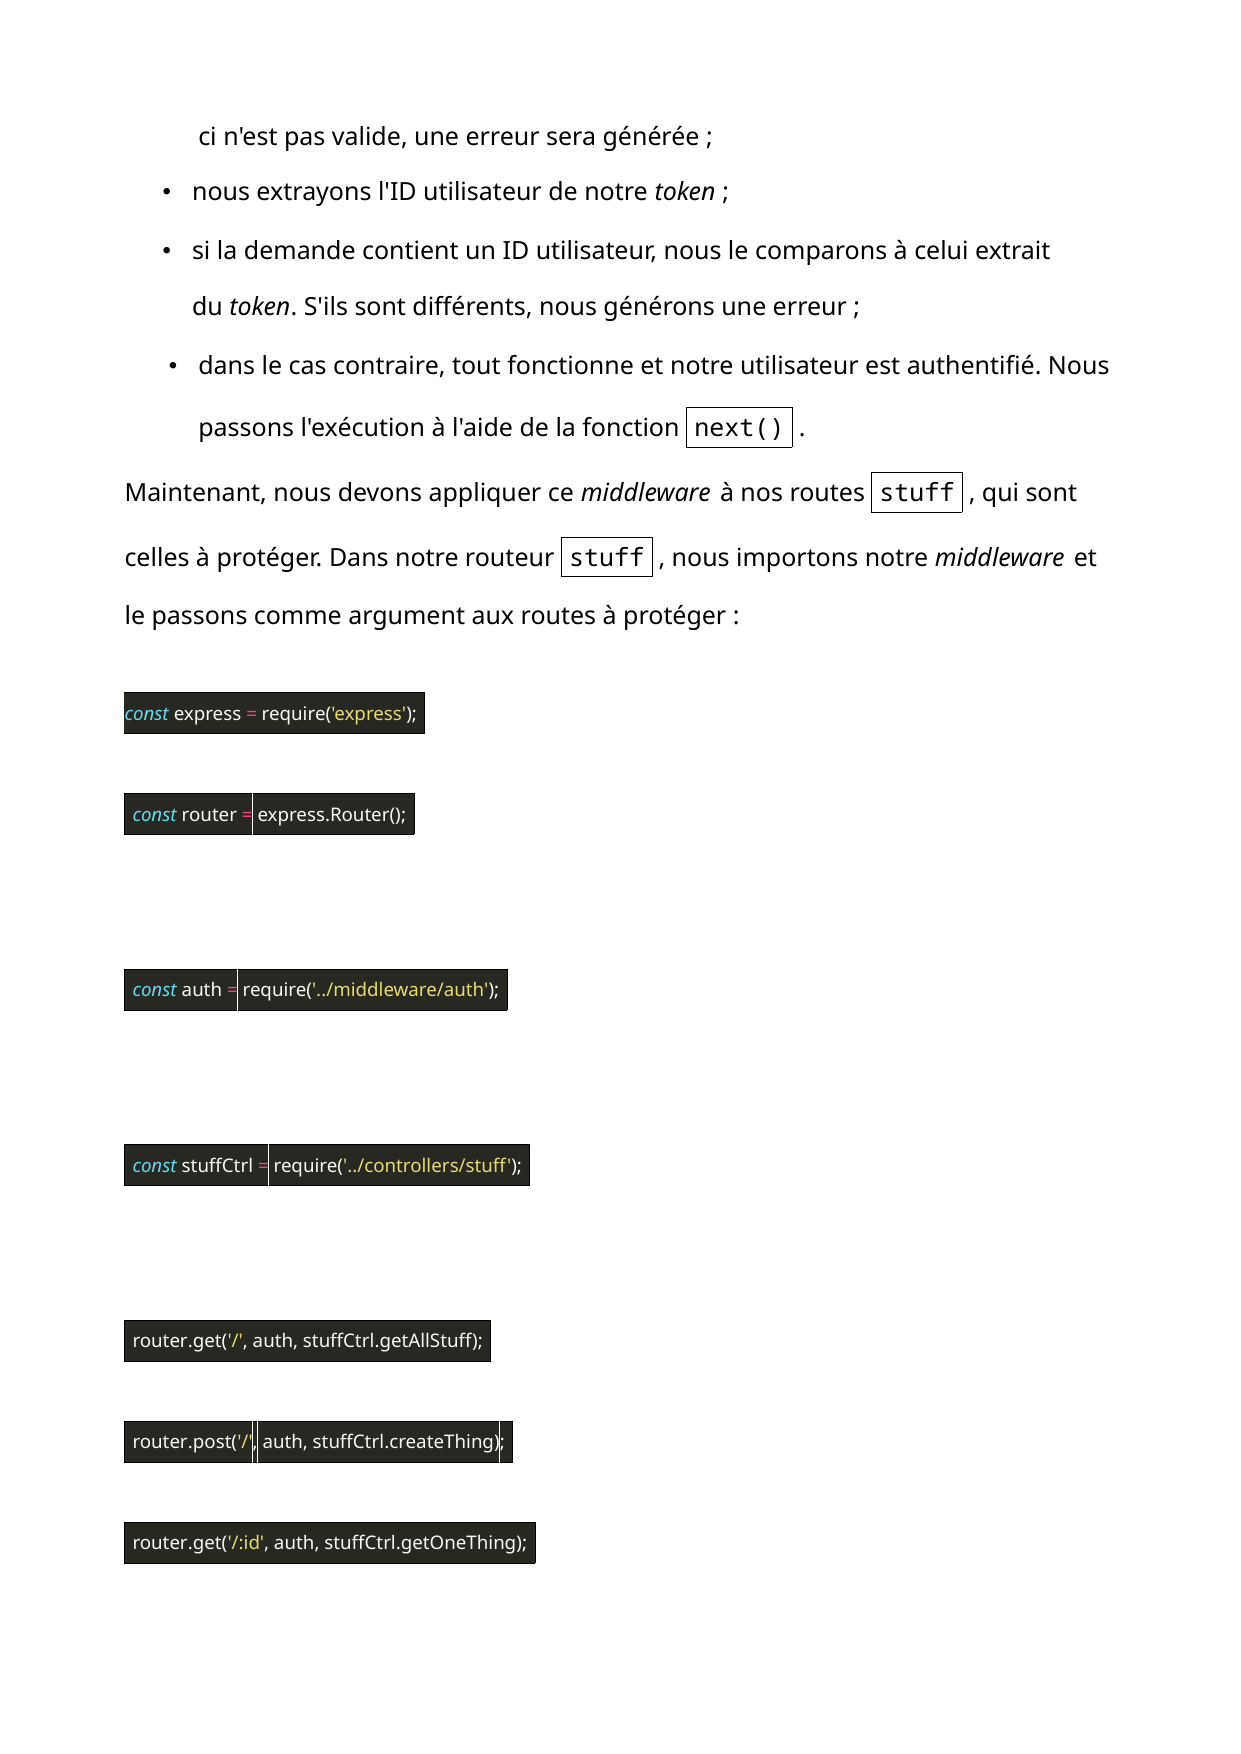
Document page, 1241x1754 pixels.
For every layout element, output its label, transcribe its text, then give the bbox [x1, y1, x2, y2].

text router.get('/', auth, stuffCtrl.getAllStuff); [125, 1321, 490, 1361]
text router.get('/:id', auth, stuffCtrl.getOneThing); [125, 1523, 535, 1563]
text router.post('/', auth, stuffCtrl.createThing); [125, 1422, 512, 1462]
text [491, 1319, 1111, 1361]
text [415, 793, 1111, 834]
text const router = express.Router(); [125, 794, 414, 834]
text [536, 1522, 1111, 1563]
list nous extrayons l'ID utilisateur de notre token ; [162, 173, 1122, 207]
list dans le cas contraire, tout fonctionne et notre utilisateur est authentifié. Nous passons l'exécution à l'aide de la fonction next() . [168, 348, 1116, 447]
text const auth = require('../middleware/auth'); [125, 970, 507, 1010]
text const stuffCtrl = require('../controllers/stuff'); [125, 1145, 529, 1185]
text const express = require('express'); [124, 693, 424, 733]
text [513, 1421, 1111, 1462]
text [508, 968, 1111, 1010]
list ci n'est pas valide, une erreur sera générée ; [168, 118, 1116, 152]
text Maintenant, nous devons appliquer ce middleware à nos routes stuff , qui sont celles à protéger. Dans notre routeur stuff , nous importons notre middleware et le passons comme argument aux routes à protéger : [124, 472, 1116, 632]
text [425, 692, 1111, 733]
list si la demande contient un ID utilisateur, nous le comparons à celui extrait du token. S'ils sont différents, nous générons une erreur ; [162, 233, 1122, 322]
text [530, 1144, 1111, 1185]
